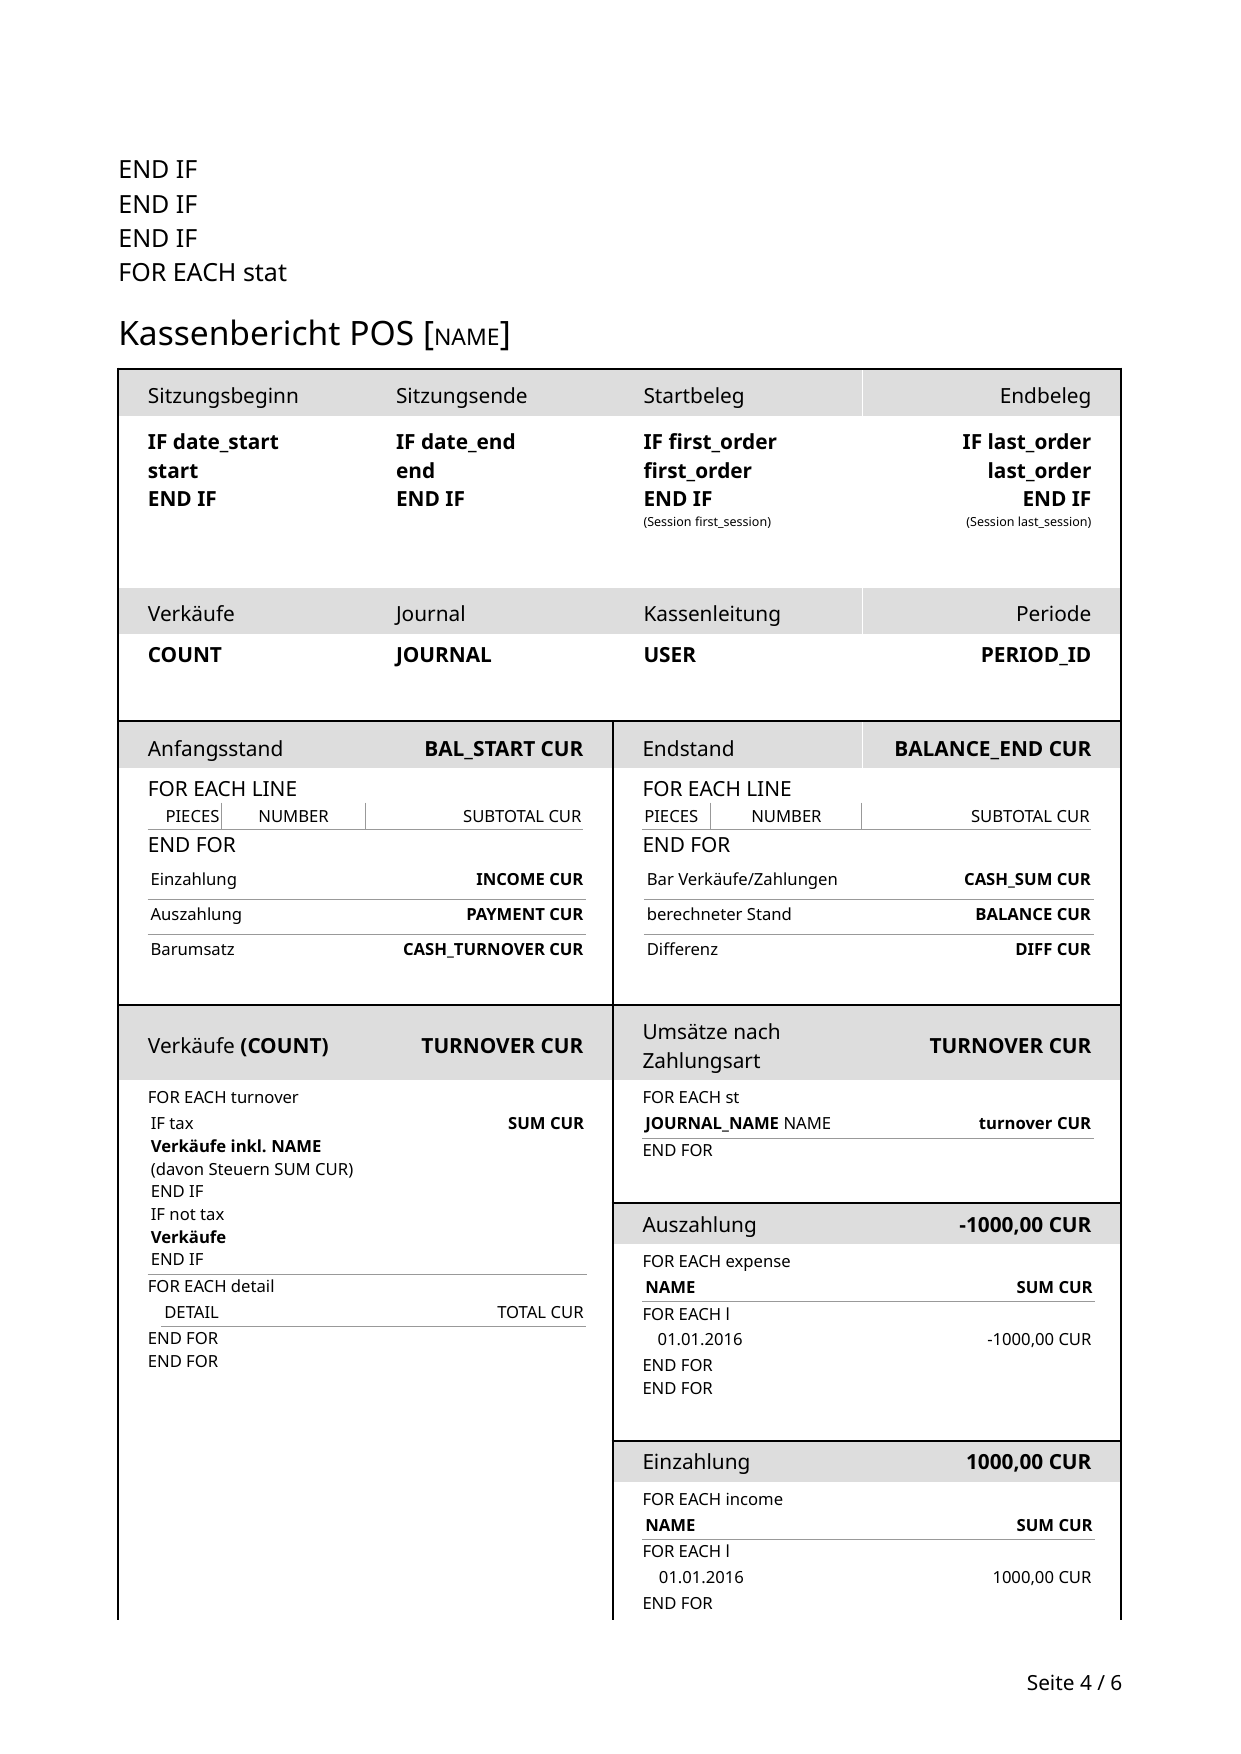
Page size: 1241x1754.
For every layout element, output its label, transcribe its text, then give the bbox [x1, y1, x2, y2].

table_cell [1094, 864, 1120, 898]
table_cell [863, 674, 1120, 720]
table_header Anfangsstand [119, 722, 366, 768]
table_cell [119, 536, 366, 588]
table_cell BALANCE CUR [863, 900, 1094, 934]
text FOR EACH stat [118, 254, 1122, 288]
table_header 1000,00 CUR [899, 1563, 1094, 1591]
table_cell [586, 934, 612, 969]
table_header Umsätze nach Zahlungsart [614, 1006, 903, 1080]
table_header -1000,00 CUR [899, 1325, 1094, 1353]
table_header Endstand [614, 722, 862, 768]
table_cell Journal [366, 588, 614, 634]
table_cell Barumsatz [148, 935, 366, 969]
table_header DETAIL [161, 1298, 428, 1326]
table_header SUM CUR [886, 1511, 1095, 1539]
table_header SUBTOTAL CUR [862, 803, 1091, 829]
table_header Kassenbericht POS [NAME] [118, 289, 1122, 368]
table_cell [1094, 899, 1120, 934]
table_header SUBTOTAL CUR [366, 803, 583, 829]
table_cell FOR EACH LINE END FOR [119, 768, 612, 864]
table_cell [614, 1167, 1120, 1202]
table_header [642, 1325, 654, 1353]
table_header NAME [642, 1273, 886, 1301]
table_header PIECES [148, 803, 221, 829]
table_header 01.01.2016 [655, 1325, 899, 1353]
table_header IF tax Verkäufe inkl. NAME (davon Steuern SUM CUR) END IF IF not tax Verkäufe END IF [148, 1109, 428, 1274]
table_cell FOR EACH turnover FOR EACH detail END FOR END FOR [119, 1080, 612, 1620]
table_header 01.01.2016 [656, 1563, 899, 1591]
text END IF [118, 152, 1122, 186]
table_header Sitzungsende [366, 370, 614, 416]
table_cell CASH_TURNOVER CUR [366, 935, 586, 969]
text END IF [118, 220, 1122, 254]
table_cell [644, 969, 862, 1003]
table_header TURNOVER CUR [903, 1006, 1120, 1080]
table_cell [1094, 934, 1120, 969]
table_header NAME [642, 1511, 886, 1539]
table_cell [614, 969, 644, 1003]
table_cell FOR EACH expense FOR EACH l END FOR END FOR [614, 1244, 1120, 1405]
table_cell Auszahlung [148, 900, 366, 934]
table_cell IF date_end end END IF [366, 416, 614, 536]
table_header TURNOVER CUR [390, 1006, 612, 1080]
table_cell COUNT [119, 634, 366, 720]
table_cell [586, 899, 612, 934]
table_cell IF first_order first_order END IF (Session first_session) [614, 416, 862, 536]
table_header TOTAL CUR [428, 1298, 586, 1326]
table_cell Kassenleitung [614, 588, 862, 634]
table_cell [119, 899, 147, 934]
table_header BALANCE_END CUR [863, 722, 1120, 768]
table_cell [366, 969, 586, 1003]
table_header PIECES [642, 803, 710, 829]
table_cell 1000,00 CUR [903, 1442, 1120, 1482]
table_cell DIFF CUR [863, 935, 1094, 969]
table_cell CASH_SUM CUR [863, 864, 1094, 898]
table_cell [863, 536, 1120, 588]
table_cell [614, 864, 644, 898]
table_cell Bar Verkäufe/Zahlungen [644, 864, 862, 898]
text END IF [118, 186, 1122, 220]
table_cell [366, 674, 614, 720]
table_cell Periode [863, 588, 1120, 634]
table_header Verkäufe (COUNT) [119, 1006, 390, 1080]
table_cell [148, 969, 366, 1003]
table_header NUMBER [711, 803, 861, 829]
table_header NUMBER [222, 803, 365, 829]
table_cell [119, 934, 147, 969]
table_cell FOR EACH income FOR EACH l END FOR [614, 1482, 1120, 1620]
table_cell [119, 864, 147, 898]
table_cell USER [614, 634, 862, 674]
table_cell IF date_start start END IF [119, 416, 366, 536]
table_cell FOR EACH LINE END FOR [614, 768, 1120, 864]
table_cell -1000,00 CUR [903, 1204, 1120, 1244]
table_cell [614, 1405, 1120, 1439]
table_cell JOURNAL [366, 634, 614, 674]
table_cell Verkäufe [119, 588, 366, 634]
table_cell [614, 674, 862, 720]
table_cell INCOME CUR [366, 864, 586, 898]
table_cell [614, 536, 862, 588]
table_header JOURNAL_NAME NAME [642, 1109, 885, 1137]
table_header SUM CUR [428, 1109, 587, 1274]
table_header turnover CUR [885, 1109, 1094, 1137]
table_cell Einzahlung [148, 864, 366, 898]
table_cell [614, 899, 644, 934]
table_cell Differenz [644, 935, 862, 969]
table_header SUM CUR [886, 1273, 1095, 1301]
table_cell [586, 969, 612, 1003]
table_cell [614, 934, 644, 969]
table_cell [863, 969, 1094, 1003]
table_cell IF last_order last_order END IF (Session last_session) [863, 416, 1120, 536]
table_cell PAYMENT CUR [366, 900, 586, 934]
table_header [642, 1563, 656, 1591]
table_header BAL_START CUR [366, 722, 612, 768]
table_cell berechneter Stand [644, 900, 862, 934]
table_cell Auszahlung [614, 1204, 903, 1244]
table_header Startbeleg [614, 370, 862, 416]
table_cell [586, 864, 612, 898]
table_cell [1094, 969, 1120, 1003]
table_cell [119, 969, 147, 1003]
table_header Endbeleg [863, 370, 1120, 416]
table_header Sitzungsbeginn [119, 370, 366, 416]
table_cell PERIOD_ID [863, 634, 1120, 674]
table_cell FOR EACH st END FOR [614, 1080, 1120, 1167]
table_cell [366, 536, 614, 588]
table_cell Einzahlung [614, 1442, 903, 1482]
